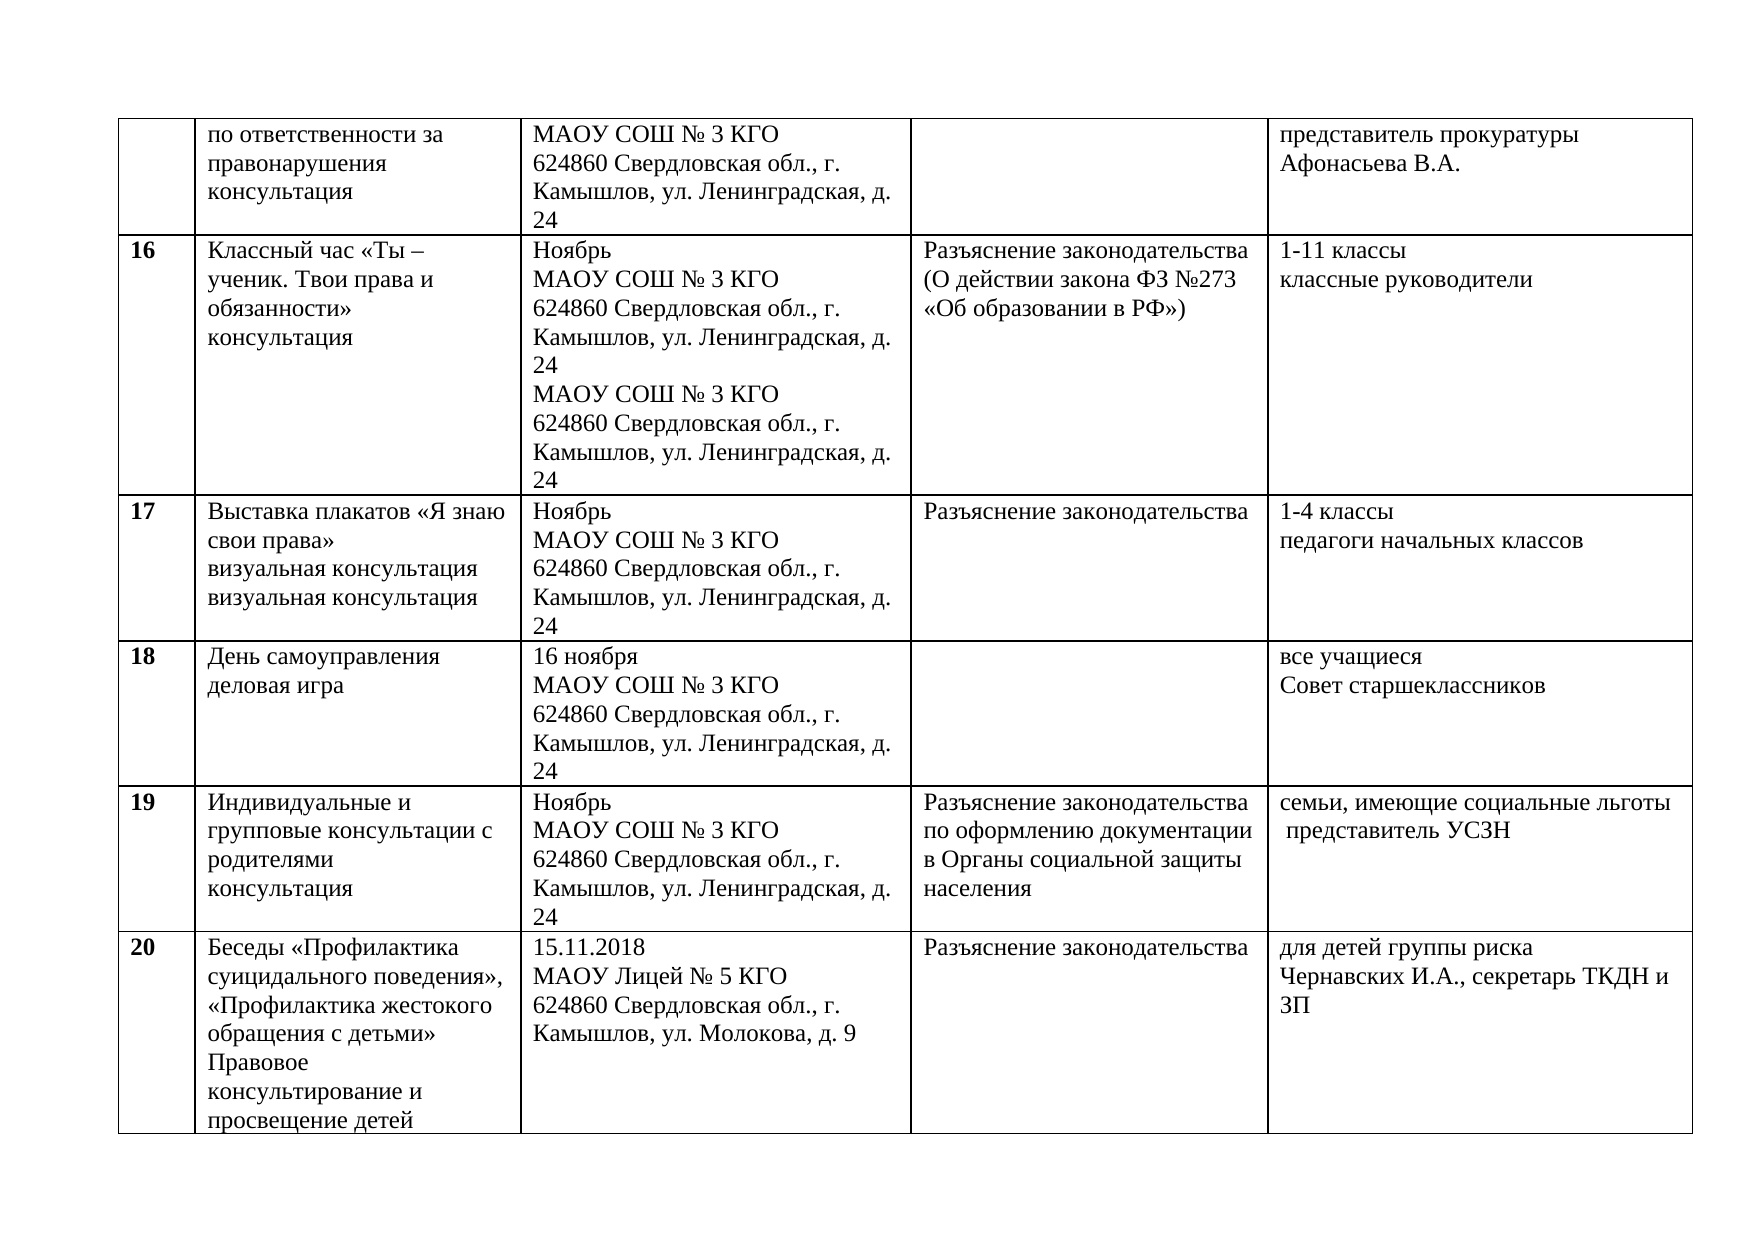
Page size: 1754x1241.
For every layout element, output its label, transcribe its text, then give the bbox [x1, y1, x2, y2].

table_cell 1-4 классы педагоги начальных классов [1269, 496, 1692, 640]
table_cell Разъяснение законодательства (О действии закона ФЗ №273 «Об образовании в РФ») [912, 236, 1267, 494]
table_cell День самоуправления деловая игра [196, 642, 520, 785]
table_cell Выставка плакатов «Я знаю свои права» визуальная консультация визуальная консультация [196, 496, 520, 640]
table_cell [912, 642, 1267, 785]
table_cell Разъяснение законодательства по оформлению документации в Органы социальной защиты населения [912, 787, 1267, 931]
table_cell Индивидуальные и групповые консультации с родителями консультация [196, 787, 520, 931]
table_cell Разъяснение законодательства [912, 496, 1267, 640]
table_cell [119, 119, 194, 234]
table_cell 18 [119, 642, 194, 785]
table_cell 16 ноября МАОУ СОШ № 3 КГО 624860 Свердловская обл., г. Камышлов, ул. Ленинградская, д. 24 [522, 642, 910, 785]
table_cell 19 [119, 787, 194, 931]
table_cell МАОУ СОШ № 3 КГО 624860 Свердловская обл., г. Камышлов, ул. Ленинградская, д. 24 [522, 119, 910, 234]
table_cell Классный час «Ты – ученик. Твои права и обязанности» консультация [196, 236, 520, 494]
table_cell Беседы «Профилактика суицидального поведения», «Профилактика жестокого обращения с детьми» Правовое консультирование и просвещение детей [196, 932, 520, 1133]
table_cell [912, 119, 1267, 234]
table_cell Ноябрь МАОУ СОШ № 3 КГО 624860 Свердловская обл., г. Камышлов, ул. Ленинградская, д. 24 [522, 787, 910, 931]
table_cell 17 [119, 496, 194, 640]
table_cell все учащиеся Совет старшеклассников [1269, 642, 1692, 785]
table_cell 16 [119, 236, 194, 494]
table_cell Разъяснение законодательства [912, 932, 1267, 1133]
table_cell представитель прокуратуры Афонасьева В.А. [1269, 119, 1692, 234]
table_cell по ответственности за правонарушения консультация [196, 119, 520, 234]
table_cell Ноябрь МАОУ СОШ № 3 КГО 624860 Свердловская обл., г. Камышлов, ул. Ленинградская, д. 24 МАОУ СОШ № 3 КГО 624860 Свердловская обл., г. Камышлов, ул. Ленинградская, д. 24 [522, 236, 910, 494]
table_cell 1-11 классы классные руководители [1269, 236, 1692, 494]
table_cell для детей группы риска Чернавских И.А., секретарь ТКДН и ЗП [1269, 932, 1692, 1133]
table_cell 15.11.2018 МАОУ Лицей № 5 КГО 624860 Свердловская обл., г. Камышлов, ул. Молокова, д. 9 [522, 932, 910, 1133]
table_cell Ноябрь МАОУ СОШ № 3 КГО 624860 Свердловская обл., г. Камышлов, ул. Ленинградская, д. 24 [522, 496, 910, 640]
table_cell семьи, имеющие социальные льготы представитель УСЗН [1269, 787, 1692, 931]
table_cell 20 [119, 932, 194, 1133]
